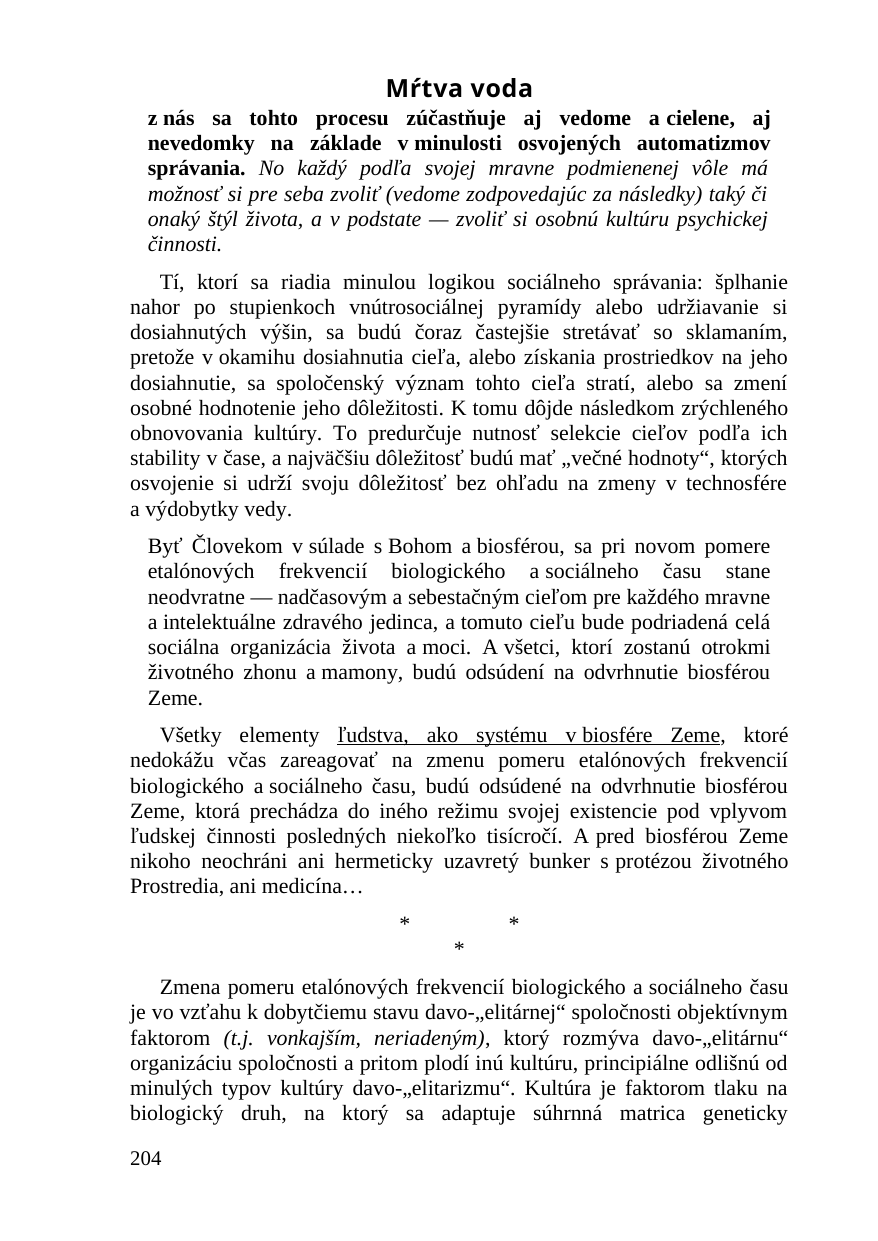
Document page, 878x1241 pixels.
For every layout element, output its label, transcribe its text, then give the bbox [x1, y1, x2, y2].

text z nás sa tohto procesu zúčastňuje aj vedome a cielene, aj nevedomky na základe v minulosti osvojených automatizmov správania. No každý podľa svojej mravne podmienenej vôle má možnosť si pre seba zvoliť (vedome zodpovedajúc za následky) taký či onaký štýl života, a v podstate — zvoliť si osobnú kultúru psychickej činnosti. [148, 105, 771, 256]
text Tí, ktorí sa riadia minulou logikou sociálneho správania: šplhanie nahor po stupienkoch vnútrosociálnej pyramídy alebo udržiavanie si dosiahnutých výšin, sa budú čoraz častejšie stretávať so sklamaním, pretože v okamihu dosiahnutia cieľa, alebo získania prostriedkov na jeho dosiahnutie, sa spoločenský význam tohto cieľa stratí, alebo sa zmení osobné hodnotenie jeho dôležitosti. K tomu dôjde následkom zrýchleného obnovovania kultúry. To predurčuje nutnosť selekcie cieľov podľa ich stability v čase, a najväčšiu dôležitosť budú mať „večné hodnoty“, ktorých osvojenie si udrží svoju dôležitosť bez ohľadu na zmeny v technosfére a výdobytky vedy. [130, 269, 788, 521]
text * * * [130, 911, 788, 962]
text Byť Človekom v súlade s Bohom a biosférou, sa pri novom pomere etalónových frekvencií biologického a sociálneho času stane neodvratne — nadčasovým a sebestačným cieľom pre každého mravne a intelektuálne zdravého jedinca, a tomuto cieľu bude podriadená celá sociálna organizácia života a moci. A všetci, ktorí zostanú otrokmi životného zhonu a mamony, budú odsúdení na odvrhnutie biosférou Zeme. [148, 533, 771, 710]
text Všetky elementy ľudstva, ako systému v biosfére Zeme, ktoré nedokážu včas zareagovať na zmenu pomeru etalónových frekvencií biologického a sociálneho času, budú odsúdené na odvrhnutie biosférou Zeme, ktorá prechádza do iného režimu svojej existencie pod vplyvom ľudskej činnosti posledných niekoľko tisícročí. A pred biosférou Zeme nikoho neochráni ani hermeticky uzavretý bunker s protézou životného Prostredia, ani medicína… [130, 722, 788, 899]
text Zmena pomeru etalónových frekvencií biologického a sociálneho času je vo vzťahu k dobytčiemu stavu davo-„elitárnej“ spoločnosti objektívnym faktorom (t.j. vonkajším, neriadeným), ktorý rozmýva davo-„elitárnu“ organizáciu spoločnosti a pritom plodí inú kultúru, principiálne odlišnú od minulých typov kultúry davo-„elitarizmu“. Kultúra je faktorom tlaku na biologický druh, na ktorý sa adaptuje súhrnná matrica geneticky [130, 974, 788, 1125]
